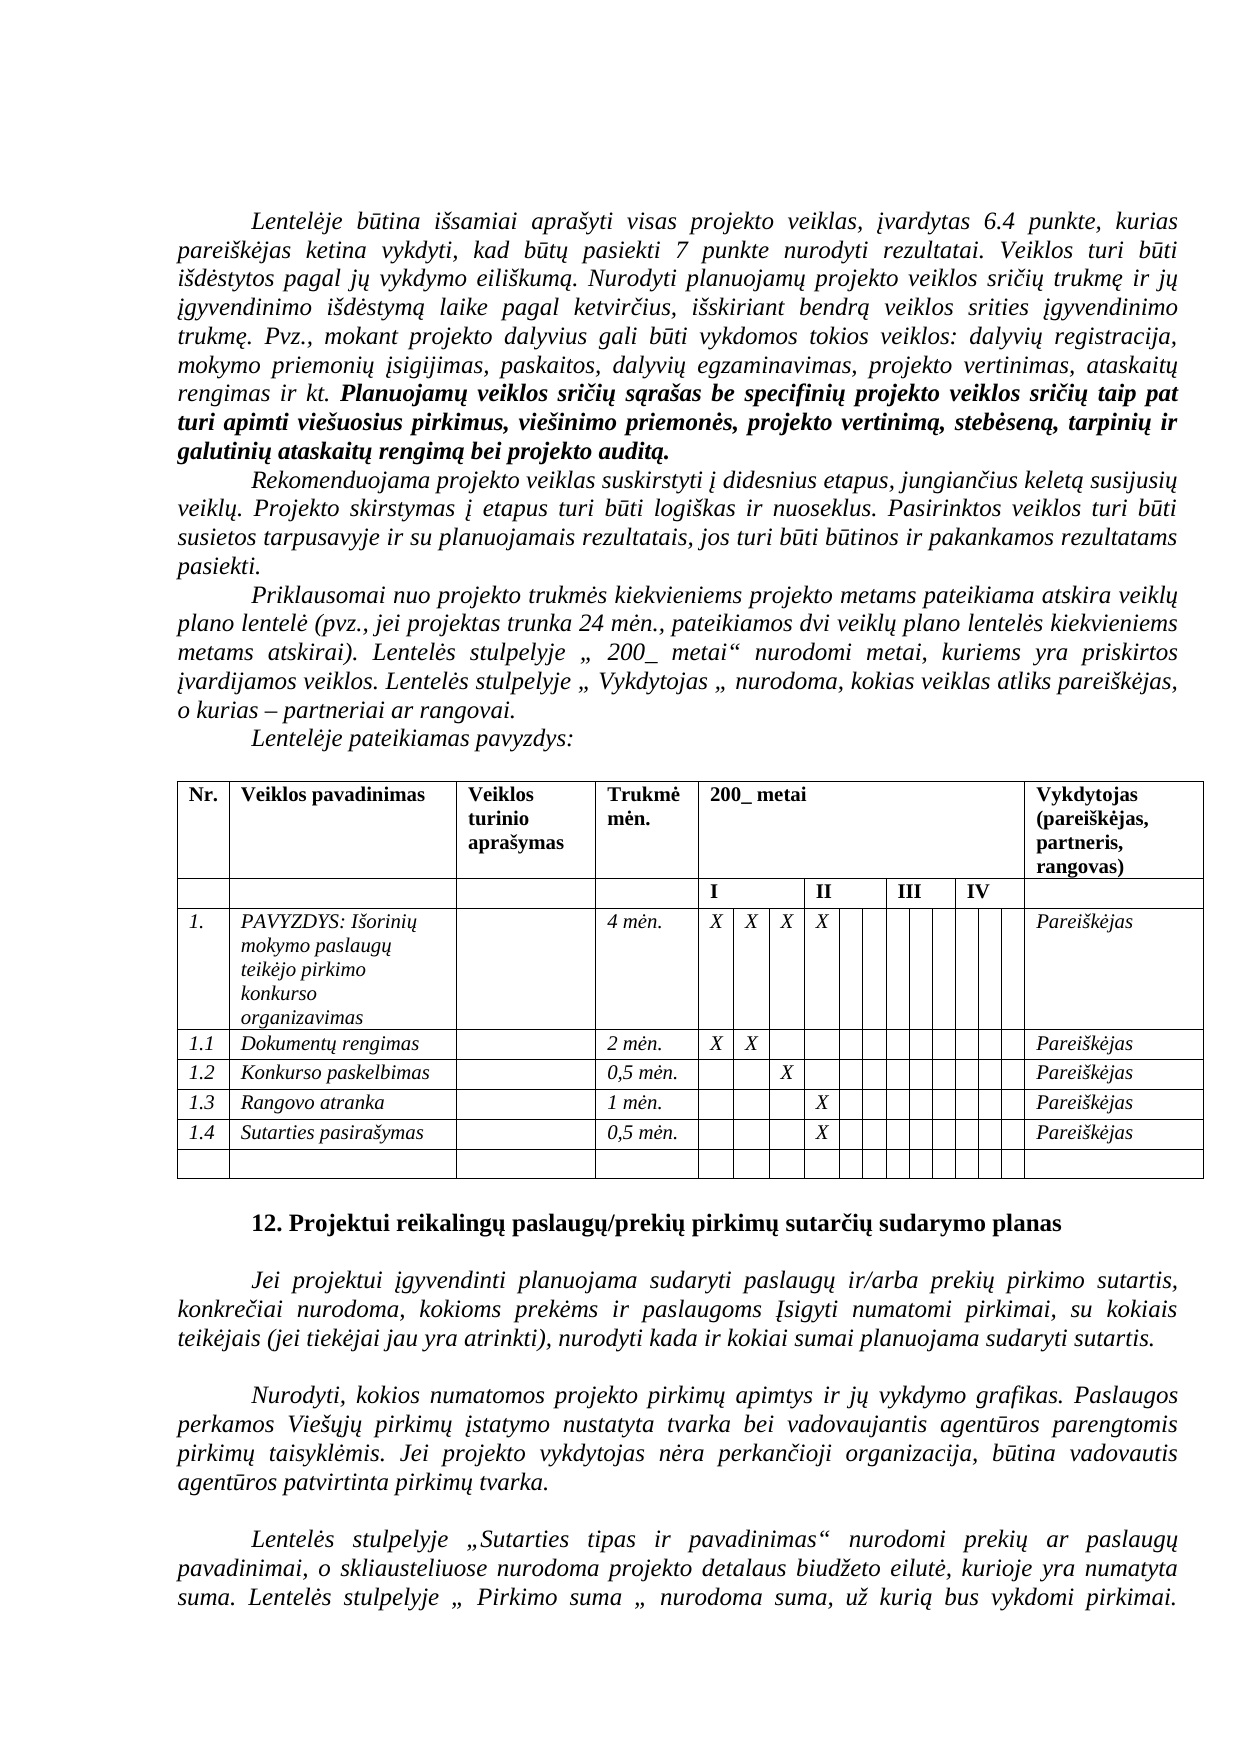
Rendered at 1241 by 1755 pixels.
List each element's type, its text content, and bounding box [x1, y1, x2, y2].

table_cell [863, 1060, 886, 1089]
table_cell X [699, 1030, 733, 1059]
table_cell [910, 1150, 932, 1178]
table_cell [979, 909, 1001, 1029]
table_cell [770, 1120, 804, 1148]
table_cell [805, 1060, 839, 1089]
table_cell [457, 1030, 595, 1059]
table_cell [770, 1150, 804, 1178]
table_cell [979, 1060, 1001, 1089]
table_cell [699, 1060, 733, 1089]
table_cell [910, 1030, 932, 1059]
table_cell [956, 1120, 978, 1148]
table_cell [863, 1120, 886, 1148]
table_cell [1002, 909, 1024, 1029]
table_cell [734, 1120, 769, 1148]
table_cell [596, 1150, 698, 1178]
table_cell [979, 1150, 1001, 1178]
table_cell [910, 1090, 932, 1119]
table_cell [887, 1060, 909, 1089]
table_cell [770, 1090, 804, 1119]
table_cell [699, 1150, 733, 1178]
table_cell [956, 909, 978, 1029]
text Jei projektui įgyvendinti planuojama sudaryti paslaugų ir/arba prekių pirkimo sutartis, konkrečiai nurodoma, kokioms prekėms ir paslaugoms Įsigyti numatomi pirkimai, su kokiais teikėjais (jei tiekėjai jau yra atrinkti), nurodyti kada ir kokiai sumai planuojama sudaryti sutartis. [177, 1266, 1181, 1352]
table_cell X [734, 909, 769, 1029]
table_cell [699, 1090, 733, 1119]
table_cell Pareiškėjas [1025, 1090, 1203, 1119]
table_cell [1002, 1060, 1024, 1089]
table_cell [887, 1120, 909, 1148]
table_cell [933, 1120, 955, 1148]
table_cell [1025, 1150, 1203, 1178]
table_cell [887, 1150, 909, 1178]
table_cell [933, 1030, 955, 1059]
table_cell [457, 1150, 595, 1178]
table_cell [956, 1030, 978, 1059]
table_header Trukmė mėn. [596, 782, 698, 878]
table_header Veiklos pavadinimas [230, 782, 456, 878]
table_cell [457, 909, 595, 1029]
text Priklausomai nuo projekto trukmės kiekvieniems projekto metams pateikiama atskira veiklų plano lentelė (pvz., jei projektas trunka 24 mėn., pateikiamos dvi veiklų plano lentelės kiekvieniems metams atskirai). Lentelės stulpelyje „ 200_ metai“ nurodomi metai, kuriems yra priskirtos įvardijamos veiklos. Lentelės stulpelyje „ Vykdytojas „ nurodoma, kokias veiklas atliks pareiškėjas, o kurias – partneriai ar rangovai. [177, 580, 1181, 723]
table_cell [457, 1090, 595, 1119]
table_cell [956, 1150, 978, 1178]
table_cell Konkurso paskelbimas [230, 1060, 456, 1089]
table_cell [734, 1090, 769, 1119]
table_cell [933, 1060, 955, 1089]
table_cell [699, 1120, 733, 1148]
table_cell X [734, 1030, 769, 1059]
table_header Veiklos turinio aprašymas [457, 782, 595, 878]
table_cell III [887, 879, 955, 908]
table_cell [1025, 879, 1203, 908]
table_cell [840, 1150, 862, 1178]
table_cell 1.3 [178, 1090, 229, 1119]
table_cell [805, 1150, 839, 1178]
table_cell [910, 1120, 932, 1148]
table_cell [840, 1120, 862, 1148]
table_cell X [770, 1060, 804, 1089]
text Lentelėje pateikiamas pavyzdys: [177, 723, 1181, 752]
table_cell [863, 1150, 886, 1178]
table_header Vykdytojas (pareiškėjas, partneris, rangovas) [1025, 782, 1203, 878]
table_cell IV [956, 879, 1024, 908]
table_cell [1002, 1120, 1024, 1148]
table_cell [1002, 1150, 1024, 1178]
table_cell 0,5 mėn. [596, 1060, 698, 1089]
table_cell [457, 1120, 595, 1148]
table_cell Pareiškėjas [1025, 1030, 1203, 1059]
table_cell [840, 1030, 862, 1059]
table_cell [457, 879, 595, 908]
table_cell [933, 909, 955, 1029]
text Lentelėje būtina išsamiai aprašyti visas projekto veiklas, įvardytas 6.4 punkte, kurias pareiškėjas ketina vykdyti, kad būtų pasiekti 7 punkte nurodyti rezultatai. Veiklos turi būti išdėstytos pagal jų vykdymo eiliškumą. Nurodyti planuojamų projekto veiklos sričių trukmę ir jų įgyvendinimo išdėstymą laike pagal ketvirčius, išskiriant bendrą veiklos srities įgyvendinimo trukmę. Pvz., mokant projekto dalyvius gali būti vykdomos tokios veiklos: dalyvių registracija, mokymo priemonių įsigijimas, paskaitos, dalyvių egzaminavimas, projekto vertinimas, ataskaitų rengimas ir kt. Planuojamų veiklos sričių sąrašas be specifinių projekto veiklos sričių taip pat turi apimti viešuosius pirkimus, viešinimo priemonės, projekto vertinimą, stebėseną, tarpinių ir galutinių ataskaitų rengimą bei projekto auditą. [177, 206, 1181, 465]
table_cell X [770, 909, 804, 1029]
table_cell II [805, 879, 886, 908]
text Lentelės stulpelyje „Sutarties tipas ir pavadinimas“ nurodomi prekių ar paslaugų pavadinimai, o skliausteliuose nurodoma projekto detalaus biudžeto eilutė, kurioje yra numatyta suma. Lentelės stulpelyje „ Pirkimo suma „ nurodoma suma, už kurią bus vykdomi pirkimai. [177, 1524, 1181, 1611]
table_cell 1.4 [178, 1120, 229, 1148]
table_cell [840, 909, 862, 1029]
table_cell [863, 909, 886, 1029]
table_cell X [805, 909, 839, 1029]
text Nurodyti, kokios numatomos projekto pirkimų apimtys ir jų vykdymo grafikas. Paslaugos perkamos Viešųjų pirkimų įstatymo nustatyta tvarka bei vadovaujantis agentūros parengtomis pirkimų taisyklėmis. Jei projekto vykdytojas nėra perkančioji organizacija, būtina vadovautis agentūros patvirtinta pirkimų tvarka. [177, 1381, 1181, 1496]
table_cell [887, 909, 909, 1029]
text 12. Projektui reikalingų paslaugų/prekių pirkimų sutarčių sudarymo planas [177, 1208, 1181, 1237]
table_cell [887, 1030, 909, 1059]
table_cell [956, 1060, 978, 1089]
table_cell [887, 1090, 909, 1119]
table_cell Dokumentų rengimas [230, 1030, 456, 1059]
table_cell I [699, 879, 804, 908]
table_cell [770, 1030, 804, 1059]
table_cell [863, 1090, 886, 1119]
table_cell X [805, 1120, 839, 1148]
table_cell [979, 1030, 1001, 1059]
table_cell [596, 879, 698, 908]
table_cell [457, 1060, 595, 1089]
table_cell Pareiškėjas [1025, 1060, 1203, 1089]
table_cell 1.1 [178, 1030, 229, 1059]
table_cell Rangovo atranka [230, 1090, 456, 1119]
text Rekomenduojama projekto veiklas suskirstyti į didesnius etapus, jungiančius keletą susijusių veiklų. Projekto skirstymas į etapus turi būti logiškas ir nuoseklus. Pasirinktos veiklos turi būti susietos tarpusavyje ir su planuojamais rezultatais, jos turi būti būtinos ir pakankamos rezultatams pasiekti. [177, 465, 1181, 580]
table_cell Sutarties pasirašymas [230, 1120, 456, 1148]
table_cell X [699, 909, 733, 1029]
table_cell [178, 879, 229, 908]
table_cell PAVYZDYS: Išorinių mokymo paslaugų teikėjo pirkimo konkurso organizavimas [230, 909, 456, 1029]
table_cell [956, 1090, 978, 1119]
table_header 200_ metai [699, 782, 1024, 878]
table_header Nr. [178, 782, 229, 878]
table_cell [178, 1150, 229, 1178]
table_cell [910, 1060, 932, 1089]
table_cell 1 mėn. [596, 1090, 698, 1119]
table_cell 1. [178, 909, 229, 1029]
table_cell X [805, 1090, 839, 1119]
table_cell [805, 1030, 839, 1059]
table_cell [230, 879, 456, 908]
table_cell [979, 1090, 1001, 1119]
table_cell 4 mėn. [596, 909, 698, 1029]
table_cell 1.2 [178, 1060, 229, 1089]
table_cell Pareiškėjas [1025, 1120, 1203, 1148]
table_cell [1002, 1090, 1024, 1119]
table_cell [863, 1030, 886, 1059]
table_cell [230, 1150, 456, 1178]
table_cell [840, 1060, 862, 1089]
table_cell [979, 1120, 1001, 1148]
table_cell Pareiškėjas [1025, 909, 1203, 1029]
table_cell [734, 1060, 769, 1089]
table_cell [933, 1150, 955, 1178]
table_cell [910, 909, 932, 1029]
table_cell [933, 1090, 955, 1119]
table_cell [840, 1090, 862, 1119]
table_cell 0,5 mėn. [596, 1120, 698, 1148]
table_cell [734, 1150, 769, 1178]
table_cell 2 mėn. [596, 1030, 698, 1059]
table_cell [1002, 1030, 1024, 1059]
